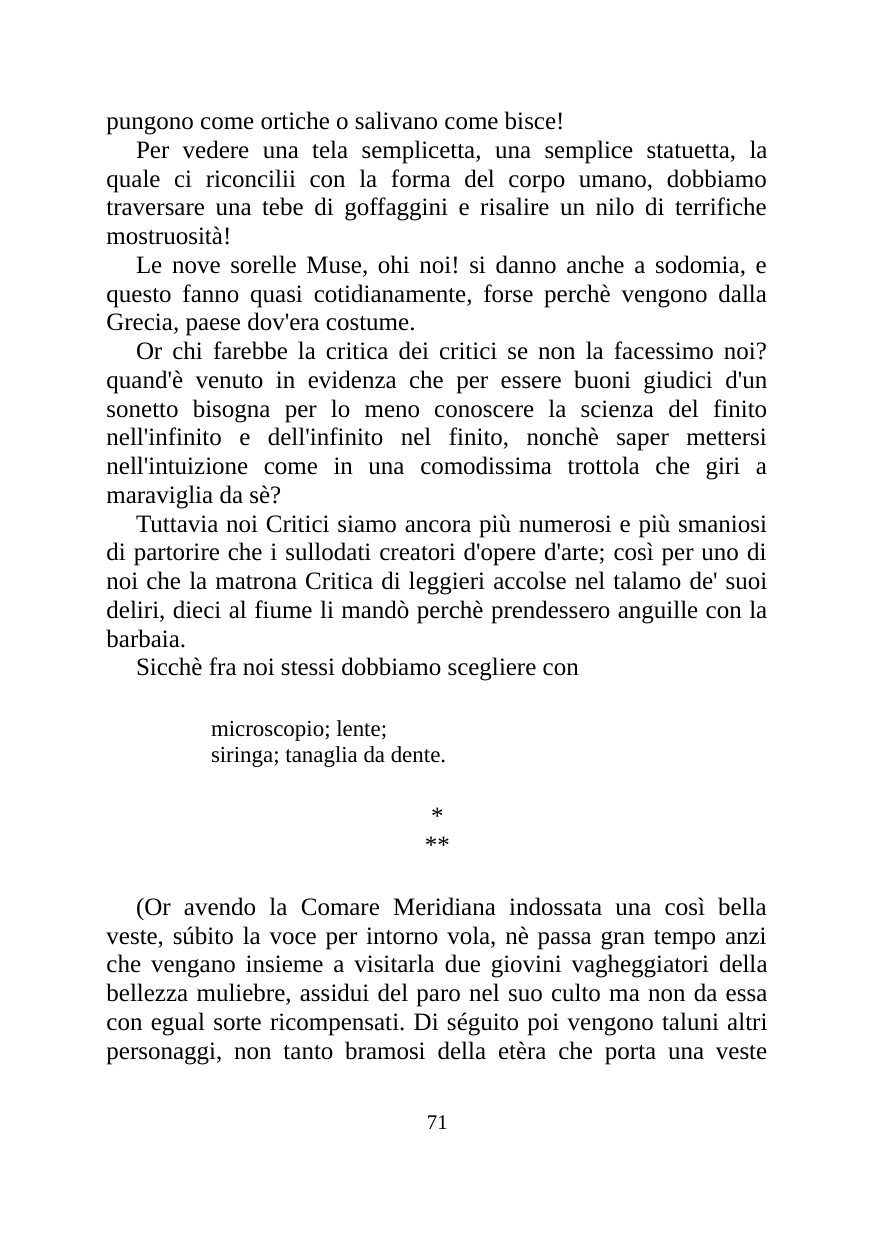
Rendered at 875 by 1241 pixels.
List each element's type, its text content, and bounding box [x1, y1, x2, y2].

text Le nove sorelle Muse, ohi noi! si danno anche a sodomia, e questo fanno quasi cotidianamente, forse perchè vengono dalla Grecia, paese dov'era costume. [106, 250, 768, 336]
text Sicchè fra noi stessi dobbiamo scegliere con [106, 652, 768, 681]
text Per vedere una tela semplicetta, una semplice statuetta, la quale ci riconcilii con la forma del corpo umano, dobbiamo traversare una tebe di goffaggini e risalire un nilo di terrifiche mostruosità! [106, 135, 768, 250]
text microscopio; lente; [181, 715, 768, 741]
text pungono come ortiche o salivano come bisce! [106, 106, 768, 135]
text siringa; tanaglia da dente. [181, 741, 768, 767]
text ** [106, 830, 768, 858]
text Tuttavia noi Critici siamo ancora più numerosi e più smaniosi di partorire che i sullodati creatori d'opere d'arte; così per uno di noi che la matrona Critica di leggieri accolse nel talamo de' suoi deliri, dieci al fiume li mandò perchè prendessero anguille con la barbaia. [106, 509, 768, 652]
text (Or avendo la Comare Meridiana indossata una così bella veste, súbito la voce per intorno vola, nè passa gran tempo anzi che vengano insieme a visitarla due giovini vagheggiatori della bellezza muliebre, assidui del paro nel suo culto ma non da essa con egual sorte ricompensati. Di séguito poi vengono taluni altri personaggi, non tanto bramosi della etèra che porta una veste [106, 892, 768, 1064]
text * [106, 801, 768, 830]
text Or chi farebbe la critica dei critici se non la facessimo noi? quand'è venuto in evidenza che per essere buoni giudici d'un sonetto bisogna per lo meno conoscere la scienza del finito nell'infinito e dell'infinito nel finito, nonchè saper mettersi nell'intuizione come in una comodissima trottola che giri a maraviglia da sè? [106, 336, 768, 509]
